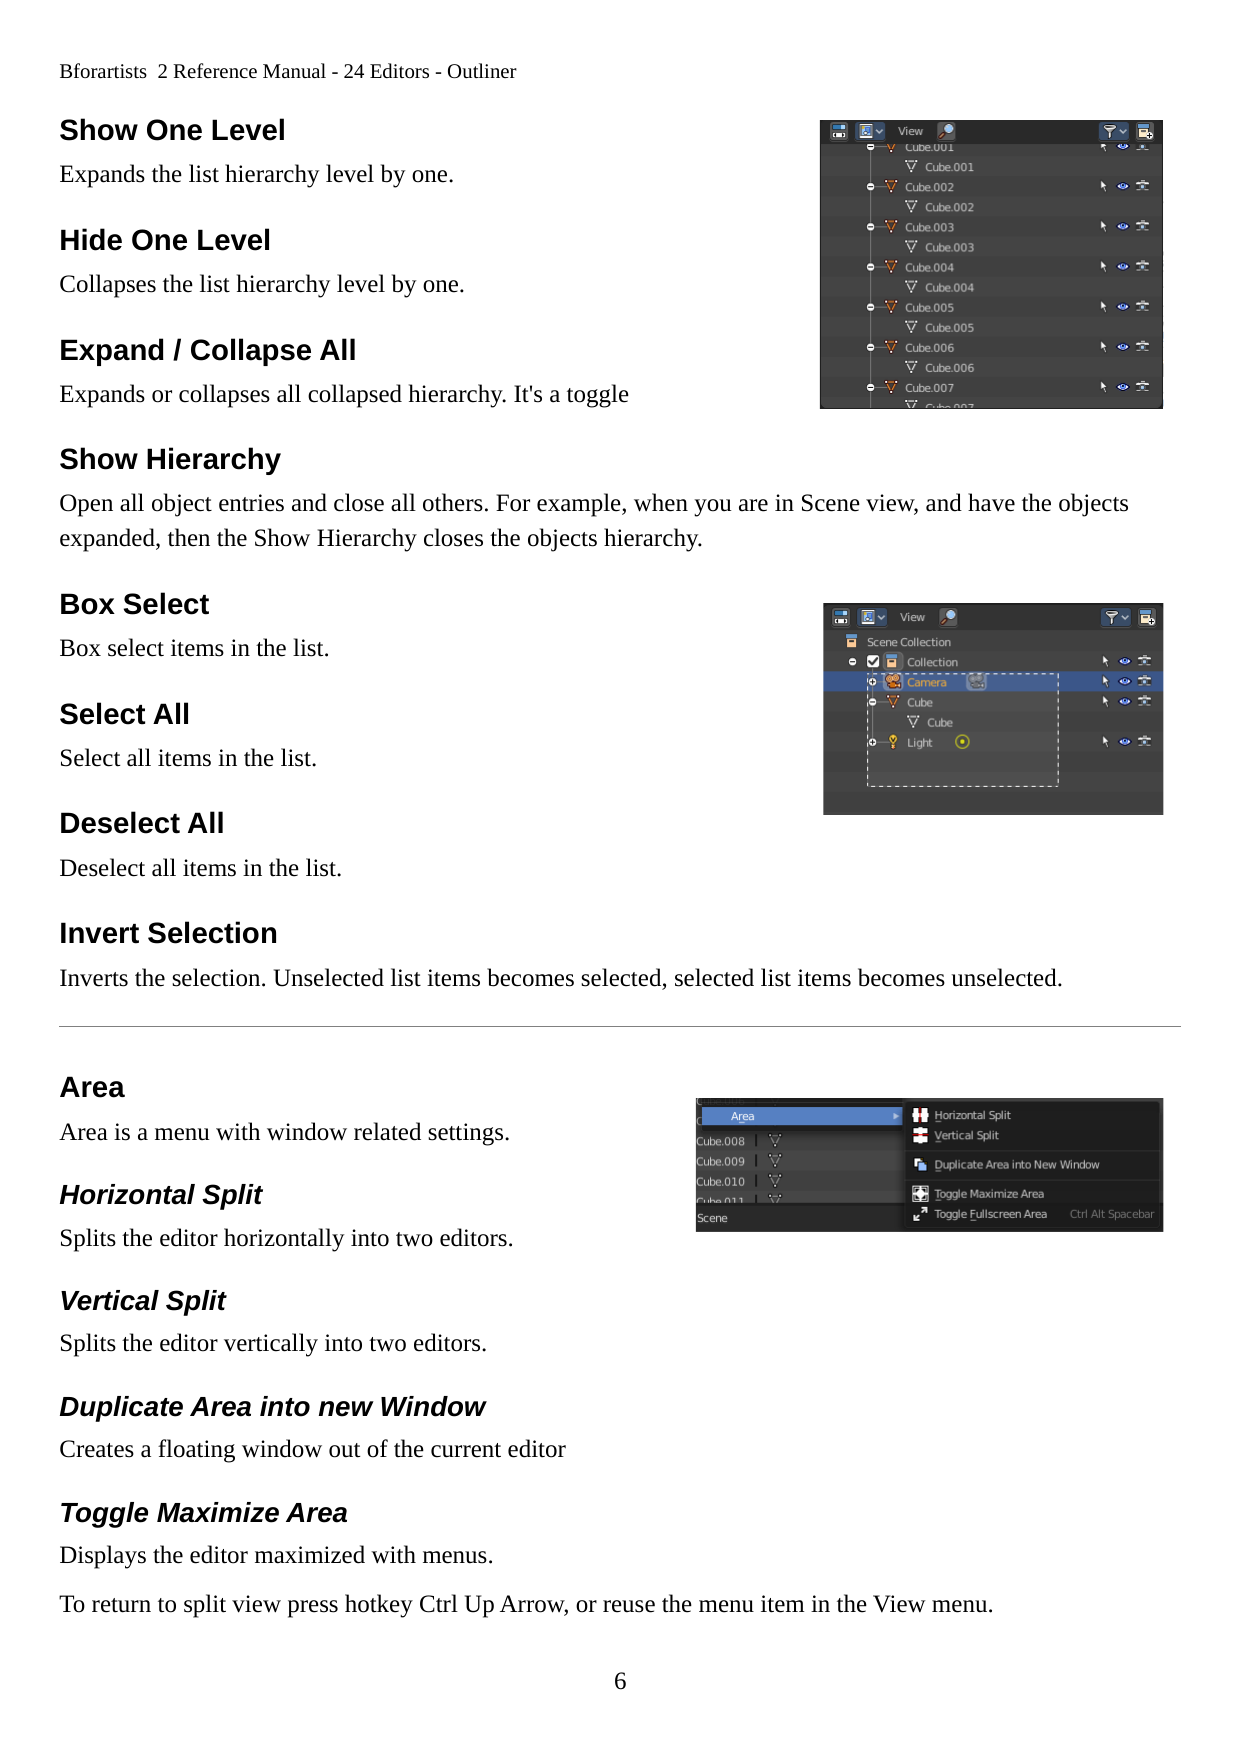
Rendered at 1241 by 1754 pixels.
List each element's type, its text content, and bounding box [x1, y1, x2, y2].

picture [695, 1098, 1164, 1232]
subtitle Expand / Collapse All [59, 332, 819, 366]
subtitle Show Hierarchy [59, 442, 1181, 476]
picture [823, 603, 1164, 815]
text Deselect all items in the list. [59, 853, 1181, 881]
subtitle Horizontal Split [59, 1178, 695, 1210]
subtitle [1164, 697, 1181, 730]
text Box select items in the list. [59, 633, 823, 662]
text Select all items in the list. [59, 743, 823, 772]
text Expands the list hierarchy level by one. [59, 159, 819, 188]
subtitle Show One Level [59, 113, 1181, 146]
subtitle Area [59, 1070, 1181, 1104]
text Displays the editor maximized with menus. [59, 1540, 1181, 1569]
subtitle Hide One Level [59, 222, 819, 256]
text Open all object entries and close all others. For example, when you are in Scene view, and have the objects expanded, then the Show Hierarchy closes the objects hierarchy. [59, 488, 1181, 552]
subtitle [1164, 332, 1181, 366]
text To return to split view press hotkey Ctrl Up Arrow, or reuse the menu item in the View menu. [59, 1589, 1181, 1618]
subtitle Vertical Split [59, 1284, 1181, 1316]
subtitle [1164, 222, 1181, 256]
subtitle Select All [59, 697, 823, 730]
text Expands or collapses all collapsed hierarchy. It's a toggle [59, 379, 819, 407]
subtitle [1164, 1178, 1181, 1210]
subtitle Duplicate Area into new Window [59, 1390, 1181, 1422]
text Splits the editor vertically into two editors. [59, 1328, 1181, 1357]
subtitle Box Select [59, 587, 1181, 620]
text Area is a menu with window related settings. [59, 1117, 695, 1145]
text Splits the editor horizontally into two editors. [59, 1223, 1181, 1251]
subtitle Invert Selection [59, 916, 1181, 950]
text Inverts the selection. Unselected list items becomes selected, selected list items becomes unselected. [59, 963, 1181, 991]
subtitle Toggle Maximize Area [59, 1496, 1181, 1528]
text Collapses the list hierarchy level by one. [59, 269, 819, 297]
picture [819, 120, 1164, 409]
subtitle Deselect All [59, 806, 1181, 840]
text Creates a floating window out of the current editor [59, 1434, 1181, 1463]
